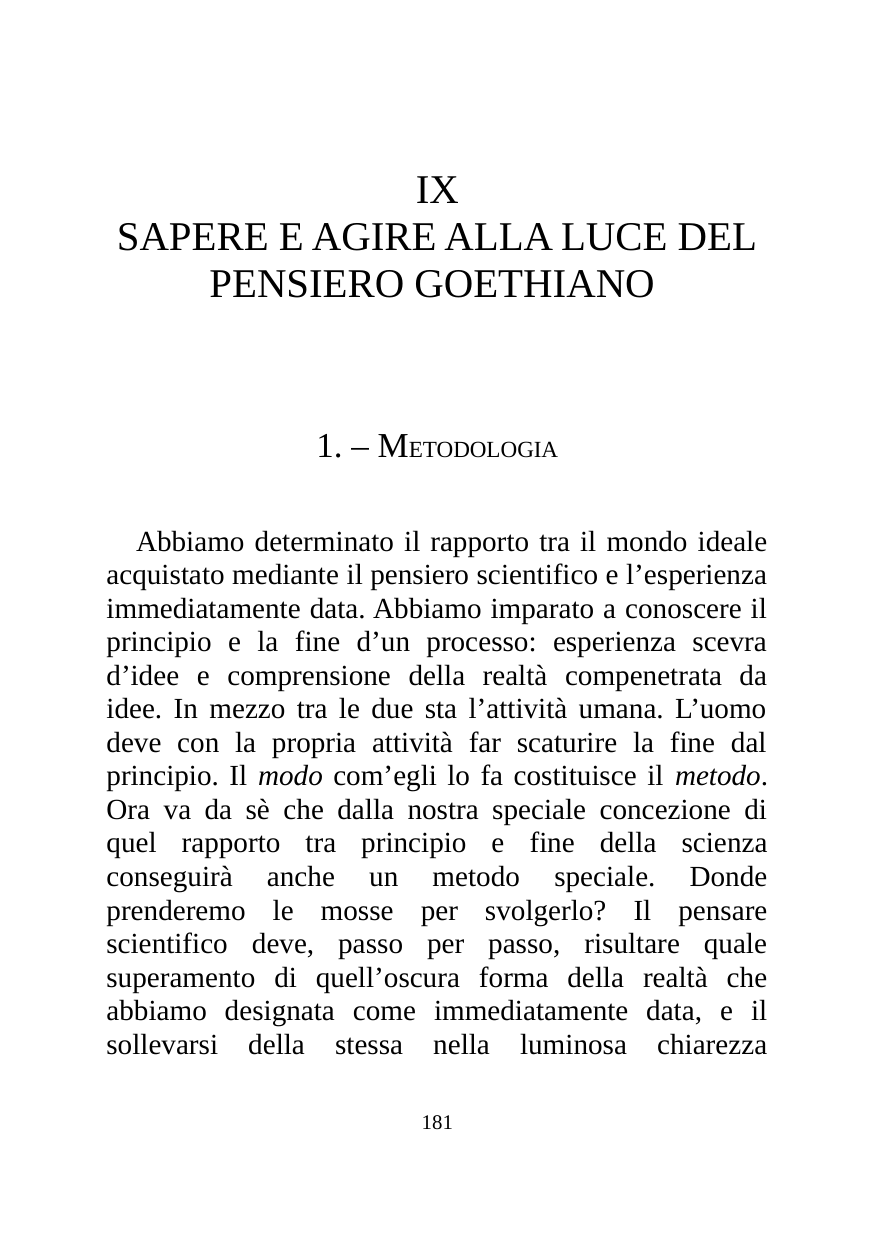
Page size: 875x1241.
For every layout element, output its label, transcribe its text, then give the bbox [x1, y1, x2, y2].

subtitle IX SAPERE E AGIRE ALLA LUCE DEL PENSIERO GOETHIANO [106, 165, 768, 306]
subtitle 1. – Metodologia [106, 424, 768, 464]
text Abbiamo determinato il rapporto tra il mondo ideale acquistato mediante il pensiero scientifico e l’esperienza immediatamente data. Abbiamo imparato a conoscere il principio e la fine d’un processo: esperienza scevra d’idee e comprensione della realtà compenetrata da idee. In mezzo tra le due sta l’attività umana. L’uomo deve con la propria attività far scaturire la fine dal principio. Il modo com’egli lo fa costituisce il metodo. Ora va da sè che dalla nostra speciale concezione di quel rapporto tra principio e fine della scienza conseguirà anche un metodo speciale. Donde prenderemo le mosse per svolgerlo? Il pensare scientifico deve, passo per passo, risultare quale superamento di quell’oscura forma della realtà che abbiamo designata come immediatamente data, e il sollevarsi della stessa nella luminosa chiarezza [106, 524, 768, 1060]
